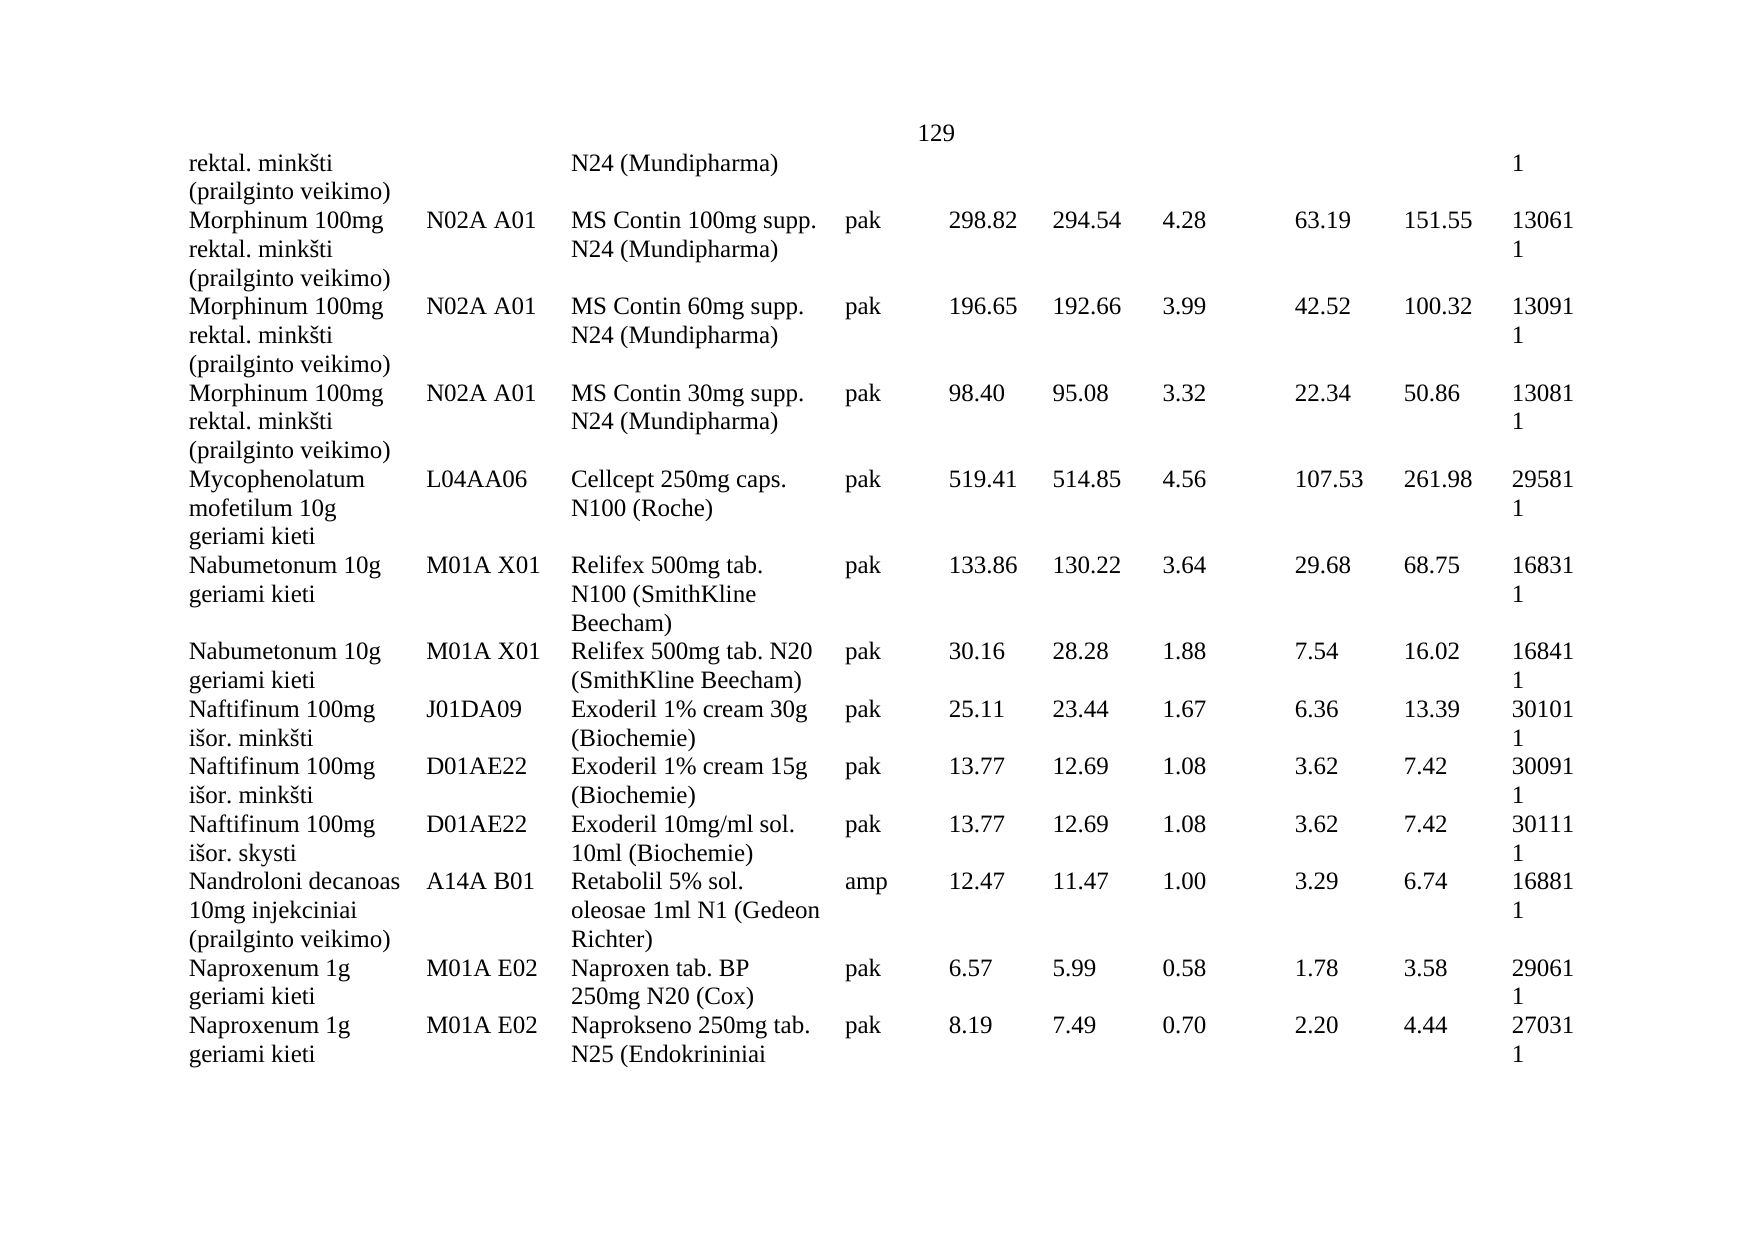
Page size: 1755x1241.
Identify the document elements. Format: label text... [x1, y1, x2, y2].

table_cell 7.54 [1283, 636, 1392, 694]
table_cell 13.39 [1393, 694, 1500, 751]
table_cell Retabolil 5% sol. oleosae 1ml N1 (Gedeon Richter) [560, 866, 833, 953]
table_cell [1393, 148, 1500, 205]
table_cell 168411 [1500, 636, 1589, 694]
table_cell 1.88 [1151, 636, 1283, 694]
table_cell 290611 [1500, 953, 1589, 1010]
table_cell 1 [1500, 148, 1589, 205]
table_cell 514.85 [1041, 464, 1151, 550]
table_cell 100.32 [1393, 291, 1500, 378]
table_cell [1589, 550, 1595, 636]
table_cell 98.40 [938, 378, 1041, 464]
table_cell 301111 [1500, 809, 1589, 866]
table_cell [415, 148, 559, 205]
table_cell 3.64 [1151, 550, 1283, 636]
table_cell 13.77 [938, 751, 1041, 809]
table_cell Morphinum 100mg rektal. minkšti (prailginto veikimo) [177, 291, 415, 378]
table_cell 68.75 [1393, 550, 1500, 636]
table_cell J01DA09 [415, 694, 559, 751]
table_cell 192.66 [1041, 291, 1151, 378]
table_cell 28.28 [1041, 636, 1151, 694]
table_cell Naproxenum 1g geriami kieti [177, 953, 415, 1010]
table_cell [1589, 1010, 1595, 1068]
table_cell amp [834, 866, 937, 953]
table_cell 4.56 [1151, 464, 1283, 550]
table_cell 0.70 [1151, 1010, 1283, 1068]
table_cell 300911 [1500, 751, 1589, 809]
table_cell 4.44 [1393, 1010, 1500, 1068]
table_cell [834, 148, 937, 205]
table_cell M01A E02 [415, 953, 559, 1010]
table_cell pak [834, 205, 937, 291]
table_cell 3.99 [1151, 291, 1283, 378]
table_cell [1589, 866, 1595, 953]
table_cell 294.54 [1041, 205, 1151, 291]
table_cell 12.47 [938, 866, 1041, 953]
table_cell N02A A01 [415, 205, 559, 291]
table_cell 16.02 [1393, 636, 1500, 694]
table_cell [938, 148, 1041, 205]
table_cell N24 (Mundipharma) [560, 148, 833, 205]
table_cell 12.69 [1041, 809, 1151, 866]
table_cell Naproxenum 1g geriami kieti [177, 1010, 415, 1068]
table_cell M01A E02 [415, 1010, 559, 1068]
table_cell 29.68 [1283, 550, 1392, 636]
table_cell 1.08 [1151, 809, 1283, 866]
table_cell 25.11 [938, 694, 1041, 751]
table_cell 1.67 [1151, 694, 1283, 751]
table_cell 13.77 [938, 809, 1041, 866]
table_cell MS Contin 100mg supp. N24 (Mundipharma) [560, 205, 833, 291]
table_cell Exoderil 1% cream 15g (Biochemie) [560, 751, 833, 809]
table_cell 2.20 [1283, 1010, 1392, 1068]
table_cell [1589, 694, 1595, 751]
table_cell 519.41 [938, 464, 1041, 550]
table_cell 107.53 [1283, 464, 1392, 550]
table_cell 1.00 [1151, 866, 1283, 953]
table_cell 3.58 [1393, 953, 1500, 1010]
table_cell 295811 [1500, 464, 1589, 550]
table_cell N02A A01 [415, 378, 559, 464]
table_cell [1041, 148, 1151, 205]
table_cell Naftifinum 100mg išor. skysti [177, 809, 415, 866]
table_cell Mycophenolatum mofetilum 10g geriami kieti [177, 464, 415, 550]
table_cell Morphinum 100mg rektal. minkšti (prailginto veikimo) [177, 378, 415, 464]
table_cell 11.47 [1041, 866, 1151, 953]
table_cell D01AE22 [415, 751, 559, 809]
table_cell pak [834, 1010, 937, 1068]
table_cell 301011 [1500, 694, 1589, 751]
table_cell 50.86 [1393, 378, 1500, 464]
table_cell 3.29 [1283, 866, 1392, 953]
table_cell [1589, 148, 1595, 205]
table_cell 0.58 [1151, 953, 1283, 1010]
table_cell 30.16 [938, 636, 1041, 694]
table_cell 63.19 [1283, 205, 1392, 291]
table_cell [1283, 148, 1392, 205]
table_cell 7.42 [1393, 809, 1500, 866]
table_cell 6.36 [1283, 694, 1392, 751]
table_cell 8.19 [938, 1010, 1041, 1068]
table_cell [1589, 291, 1595, 378]
table_cell 7.49 [1041, 1010, 1151, 1068]
table_cell pak [834, 378, 937, 464]
table_cell 6.57 [938, 953, 1041, 1010]
table_cell 3.32 [1151, 378, 1283, 464]
table_cell 130911 [1500, 291, 1589, 378]
table_cell [1589, 205, 1595, 291]
table_cell D01AE22 [415, 809, 559, 866]
table_cell 22.34 [1283, 378, 1392, 464]
table_cell Naftifinum 100mg išor. minkšti [177, 694, 415, 751]
table_cell 130811 [1500, 378, 1589, 464]
table_cell Nabumetonum 10g geriami kieti [177, 550, 415, 636]
table_cell [1151, 148, 1283, 205]
table_cell pak [834, 636, 937, 694]
table_cell MS Contin 60mg supp. N24 (Mundipharma) [560, 291, 833, 378]
table_cell 6.74 [1393, 866, 1500, 953]
table_cell Cellcept 250mg caps. N100 (Roche) [560, 464, 833, 550]
table_cell Exoderil 1% cream 30g (Biochemie) [560, 694, 833, 751]
table_cell 7.42 [1393, 751, 1500, 809]
table_cell Nabumetonum 10g geriami kieti [177, 636, 415, 694]
table_cell pak [834, 953, 937, 1010]
table_cell Exoderil 10mg/ml sol. 10ml (Biochemie) [560, 809, 833, 866]
table_cell MS Contin 30mg supp. N24 (Mundipharma) [560, 378, 833, 464]
table_cell 130611 [1500, 205, 1589, 291]
table_cell pak [834, 751, 937, 809]
table_cell Morphinum 100mg rektal. minkšti (prailginto veikimo) [177, 205, 415, 291]
table_cell [1589, 809, 1595, 866]
table_cell A14A B01 [415, 866, 559, 953]
table_cell pak [834, 809, 937, 866]
table_cell 5.99 [1041, 953, 1151, 1010]
table_cell pak [834, 291, 937, 378]
table_cell 261.98 [1393, 464, 1500, 550]
table_cell Relifex 500mg tab. N100 (SmithKline Beecham) [560, 550, 833, 636]
table_cell N02A A01 [415, 291, 559, 378]
table_cell [1589, 636, 1595, 694]
table_cell Naftifinum 100mg išor. minkšti [177, 751, 415, 809]
table_cell rektal. minkšti (prailginto veikimo) [177, 148, 415, 205]
table_cell Relifex 500mg tab. N20 (SmithKline Beecham) [560, 636, 833, 694]
table_cell 12.69 [1041, 751, 1151, 809]
table_cell [1589, 378, 1595, 464]
table_cell 151.55 [1393, 205, 1500, 291]
table_cell pak [834, 550, 937, 636]
table_cell 196.65 [938, 291, 1041, 378]
table_cell 1.08 [1151, 751, 1283, 809]
table_cell 23.44 [1041, 694, 1151, 751]
table_cell 95.08 [1041, 378, 1151, 464]
table_cell 4.28 [1151, 205, 1283, 291]
table_cell 1.78 [1283, 953, 1392, 1010]
table_cell M01A X01 [415, 636, 559, 694]
table_cell 168311 [1500, 550, 1589, 636]
table_cell 270311 [1500, 1010, 1589, 1068]
table_cell pak [834, 694, 937, 751]
table_cell M01A X01 [415, 550, 559, 636]
table_cell 133.86 [938, 550, 1041, 636]
table_cell 42.52 [1283, 291, 1392, 378]
table_cell [1589, 464, 1595, 550]
table_cell 168811 [1500, 866, 1589, 953]
table_cell [1589, 751, 1595, 809]
table_cell Naprokseno 250mg tab. N25 (Endokrininiai [560, 1010, 833, 1068]
table_cell Naproxen tab. BP 250mg N20 (Cox) [560, 953, 833, 1010]
table_cell 298.82 [938, 205, 1041, 291]
table_cell pak [834, 464, 937, 550]
table_cell 3.62 [1283, 809, 1392, 866]
table_cell [1589, 953, 1595, 1010]
table_cell 130.22 [1041, 550, 1151, 636]
table_cell Nandroloni decanoas 10mg injekciniai (prailginto veikimo) [177, 866, 415, 953]
table_cell 3.62 [1283, 751, 1392, 809]
table_cell L04AA06 [415, 464, 559, 550]
